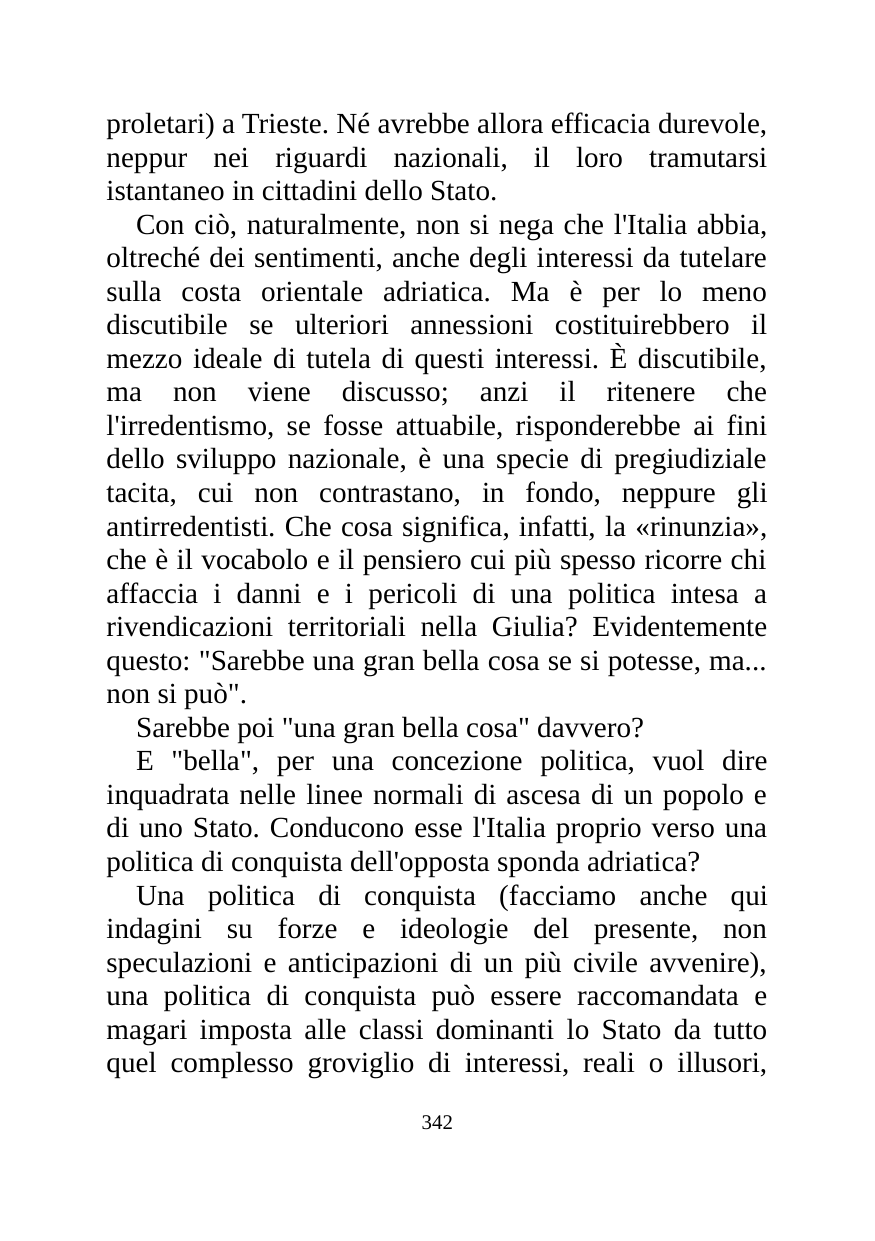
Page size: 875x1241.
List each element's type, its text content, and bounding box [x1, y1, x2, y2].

text Sarebbe poi "una gran bella cosa" davvero? [106, 710, 768, 743]
text Una politica di conquista (facciamo anche qui indagini su forze e ideologie del presente, non speculazioni e anticipazioni di un più civile avvenire), una politica di conquista può essere raccomandata e magari imposta alle classi dominanti lo Stato da tutto quel complesso groviglio di interessi, reali o illusori, [106, 878, 768, 1079]
text proletari) a Trieste. Né avrebbe allora efficacia durevole, neppur nei riguardi nazionali, il loro tramutarsi istantaneo in cittadini dello Stato. [106, 106, 768, 207]
text Con ciò, naturalmente, non si nega che l'Italia abbia, oltreché dei sentimenti, anche degli interessi da tutelare sulla costa orientale adriatica. Ma è per lo meno discutibile se ulteriori annessioni costituirebbero il mezzo ideale di tutela di questi interessi. È discutibile, ma non viene discusso; anzi il ritenere che l'irredentismo, se fosse attuabile, risponderebbe ai fini dello sviluppo nazionale, è una specie di pregiudiziale tacita, cui non contrastano, in fondo, neppure gli antirredentisti. Che cosa significa, infatti, la «rinunzia», che è il vocabolo e il pensiero cui più spesso ricorre chi affaccia i danni e i pericoli di una politica intesa a rivendicazioni territoriali nella Giulia? Evidentemente questo: "Sarebbe una gran bella cosa se si potesse, ma... non si può". [106, 207, 768, 710]
text E "bella", per una concezione politica, vuol dire inquadrata nelle linee normali di ascesa di un popolo e di uno Stato. Conducono esse l'Italia proprio verso una politica di conquista dell'opposta sponda adriatica? [106, 743, 768, 878]
